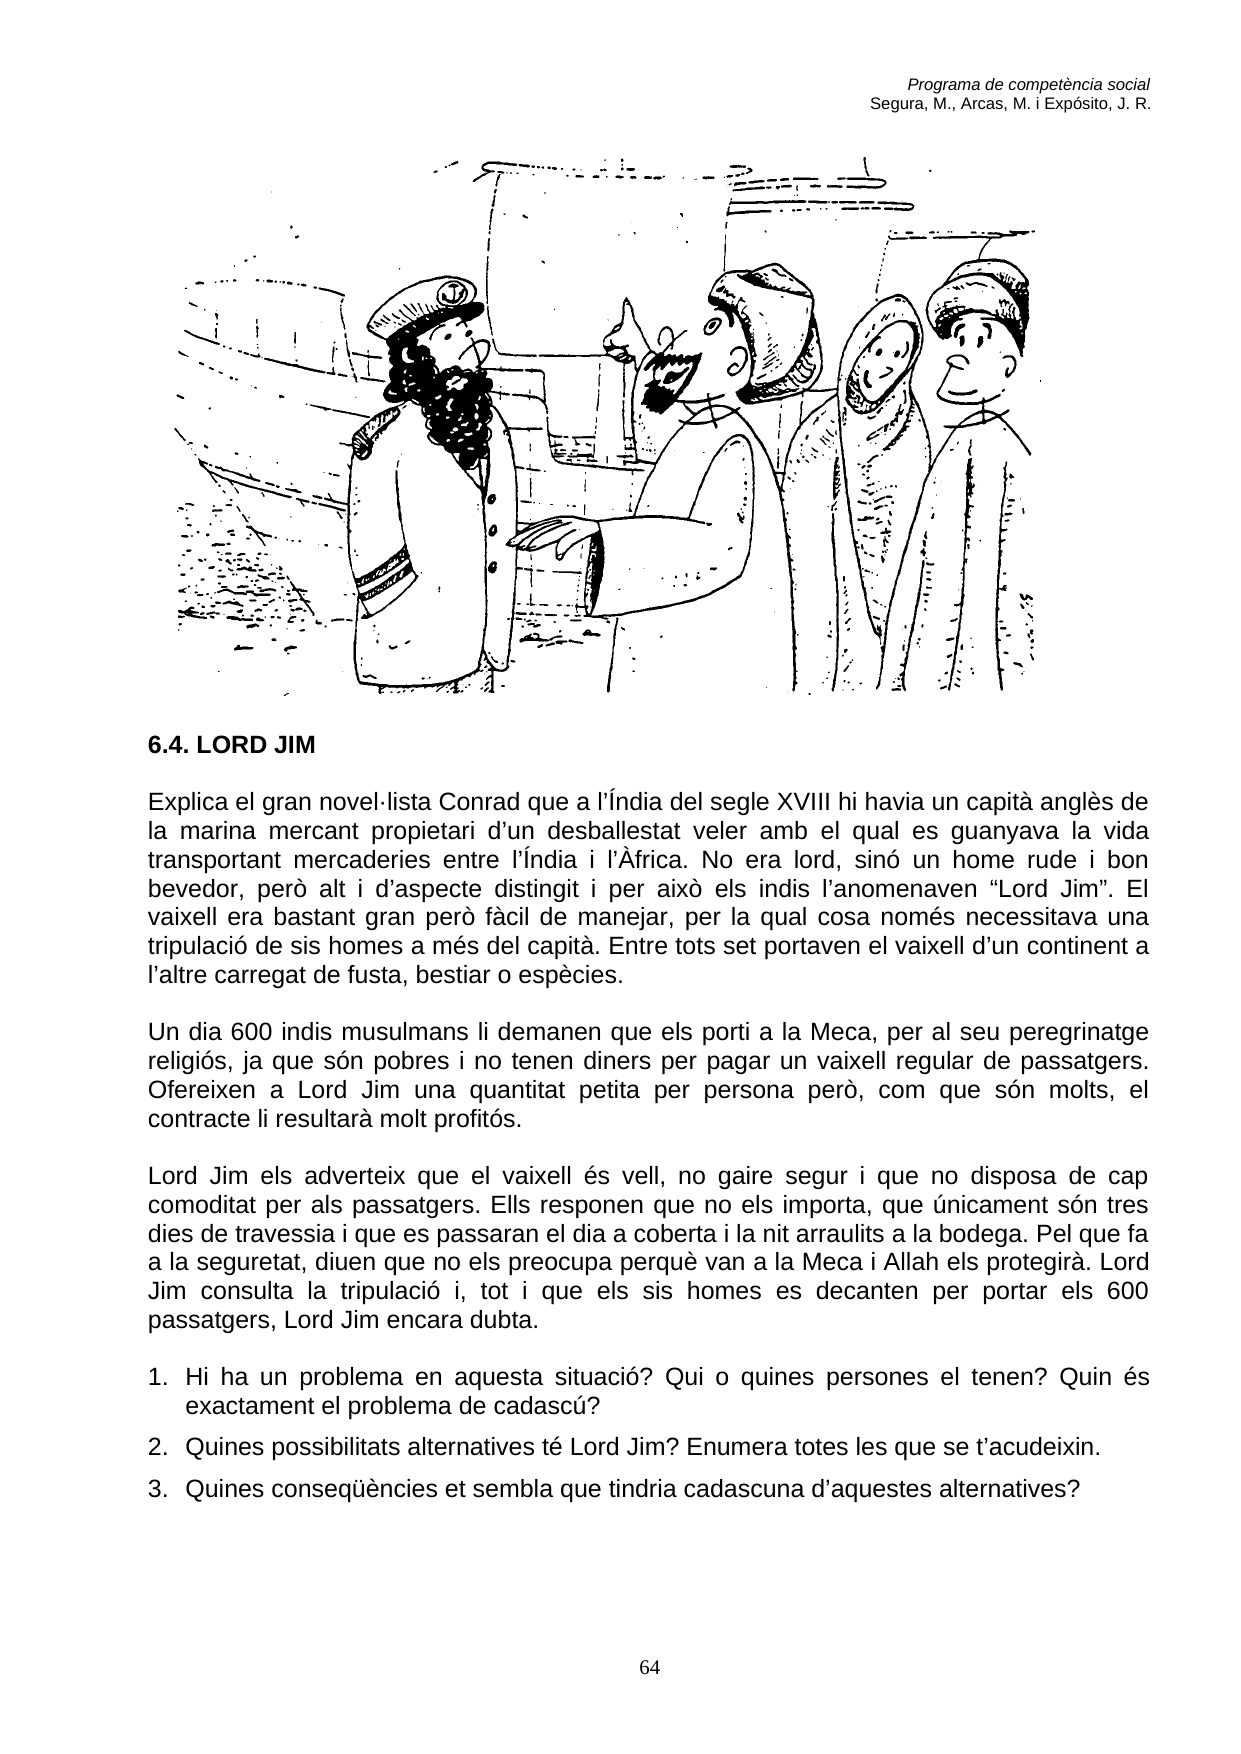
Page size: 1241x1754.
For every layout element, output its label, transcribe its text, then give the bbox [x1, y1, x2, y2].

text Un dia 600 indis musulmans li demanen que els porti a la Meca, per al seu peregrinatge religiós, ja que són pobres i no tenen diners per pagar un vaixell regular de passatgers. Ofereixen a Lord Jim una quantitat petita per persona però, com que són molts, el contracte li resultarà molt profitós. [148, 1017, 1151, 1132]
text 6.4. LORD JIM [148, 730, 1151, 759]
list Quines conseqüències et sembla que tindria cadascuna d’aquestes alternatives? [148, 1474, 1151, 1502]
picture [164, 156, 1063, 721]
text Lord Jim els adverteix que el vaixell és vell, no gaire segur i que no disposa de cap comoditat per als passatgers. Ells responen que no els importa, que únicament són tres dies de travessia i que es passaran el dia a coberta i la nit arraulits a la bodega. Pel que fa a la seguretat, diuen que no els preocupa perquè van a la Meca i Allah els protegirà. Lord Jim consulta la tripulació i, tot i que els sis homes es decanten per portar els 600 passatgers, Lord Jim encara dubta. [148, 1161, 1151, 1334]
list Hi ha un problema en aquesta situació? Qui o quines persones el tenen? Quin és exactament el problema de cadascú? [148, 1362, 1151, 1420]
text Explica el gran novel·lista Conrad que a l’Índia del segle XVIII hi havia un capità anglès de la marina mercant propietari d’un desballestat veler amb el qual es guanyava la vida transportant mercaderies entre l’Índia i l’Àfrica. No era lord, sinó un home rude i bon bevedor, però alt i d’aspecte distingit i per això els indis l’anomenaven “Lord Jim”. El vaixell era bastant gran però fàcil de manejar, per la qual cosa només necessitava una tripulació de sis homes a més del capità. Entre tots set portaven el vaixell d’un continent a l’altre carregat de fusta, bestiar o espècies. [148, 787, 1151, 989]
list Quines possibilitats alternatives té Lord Jim? Enumera totes les que se t’acudeixin. [148, 1432, 1151, 1461]
